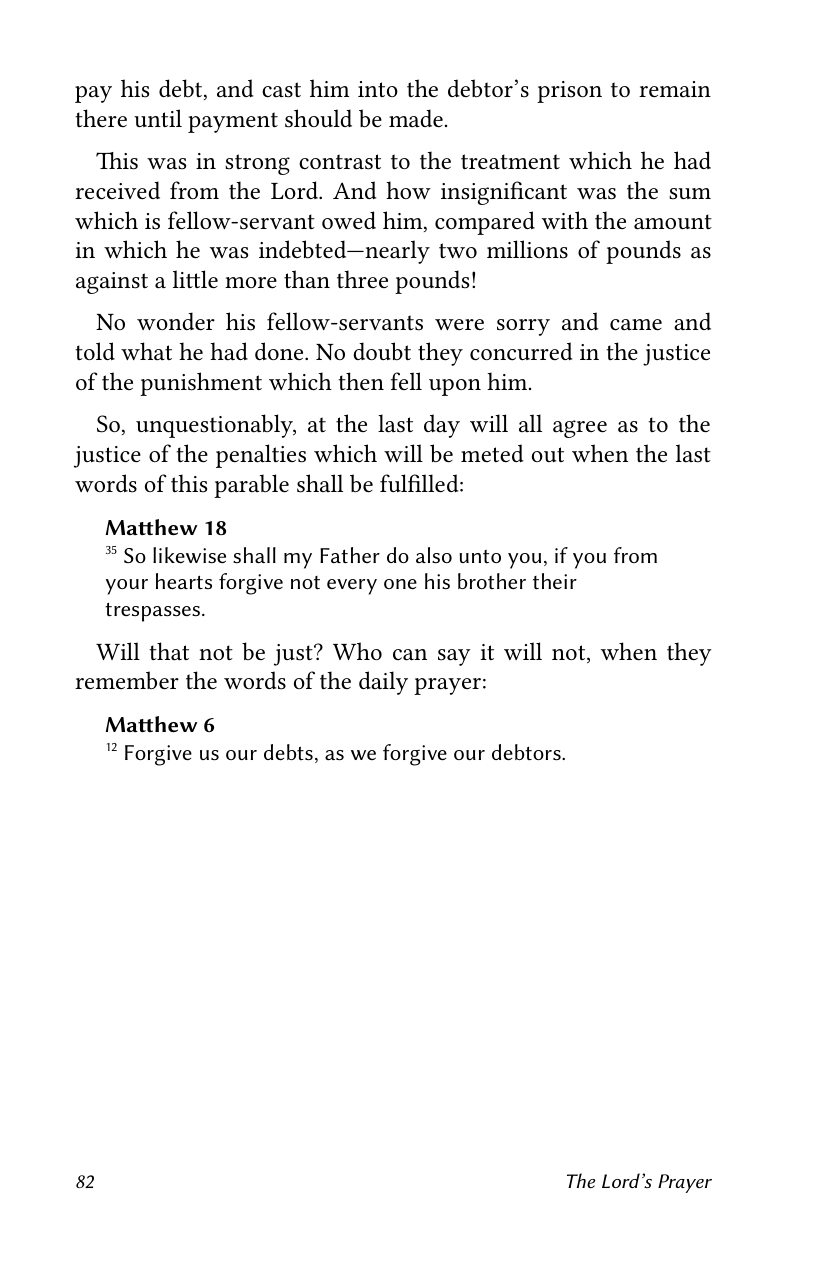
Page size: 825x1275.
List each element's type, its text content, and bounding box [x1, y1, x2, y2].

text No wonder his fellow-servants were sorry and came and told what he had done. No doubt they concurred in the justice of the punishment which then fell upon him. [75, 308, 712, 397]
text Will that not be just? Who can say it will not, when they remember the words of the daily prayer: [75, 637, 712, 696]
text Matthew 18 [105, 515, 712, 541]
text 12 Forgive us our debts, as we forgive our debtors. [105, 740, 682, 766]
text Matthew 6 [105, 712, 712, 738]
text So, unquestionably, at the last day will all agree as to the justice of the penalties which will be meted out when the last words of this parable shall be fulfilled: [75, 410, 712, 498]
text pay his debt, and cast him into the debtor’s prison to remain there until payment should be made. [75, 75, 712, 133]
text This was in strong contrast to the treatment which he had received from the Lord. And how insignificant was the sum which is fellow-servant owed him, compared with the amount in which he was indebted—nearly two millions of pounds as against a little more than three pounds! [75, 147, 712, 295]
text 35 So likewise shall my Father do also unto you, if you from your hearts forgive not every one his brother their trespasses. [105, 542, 682, 622]
